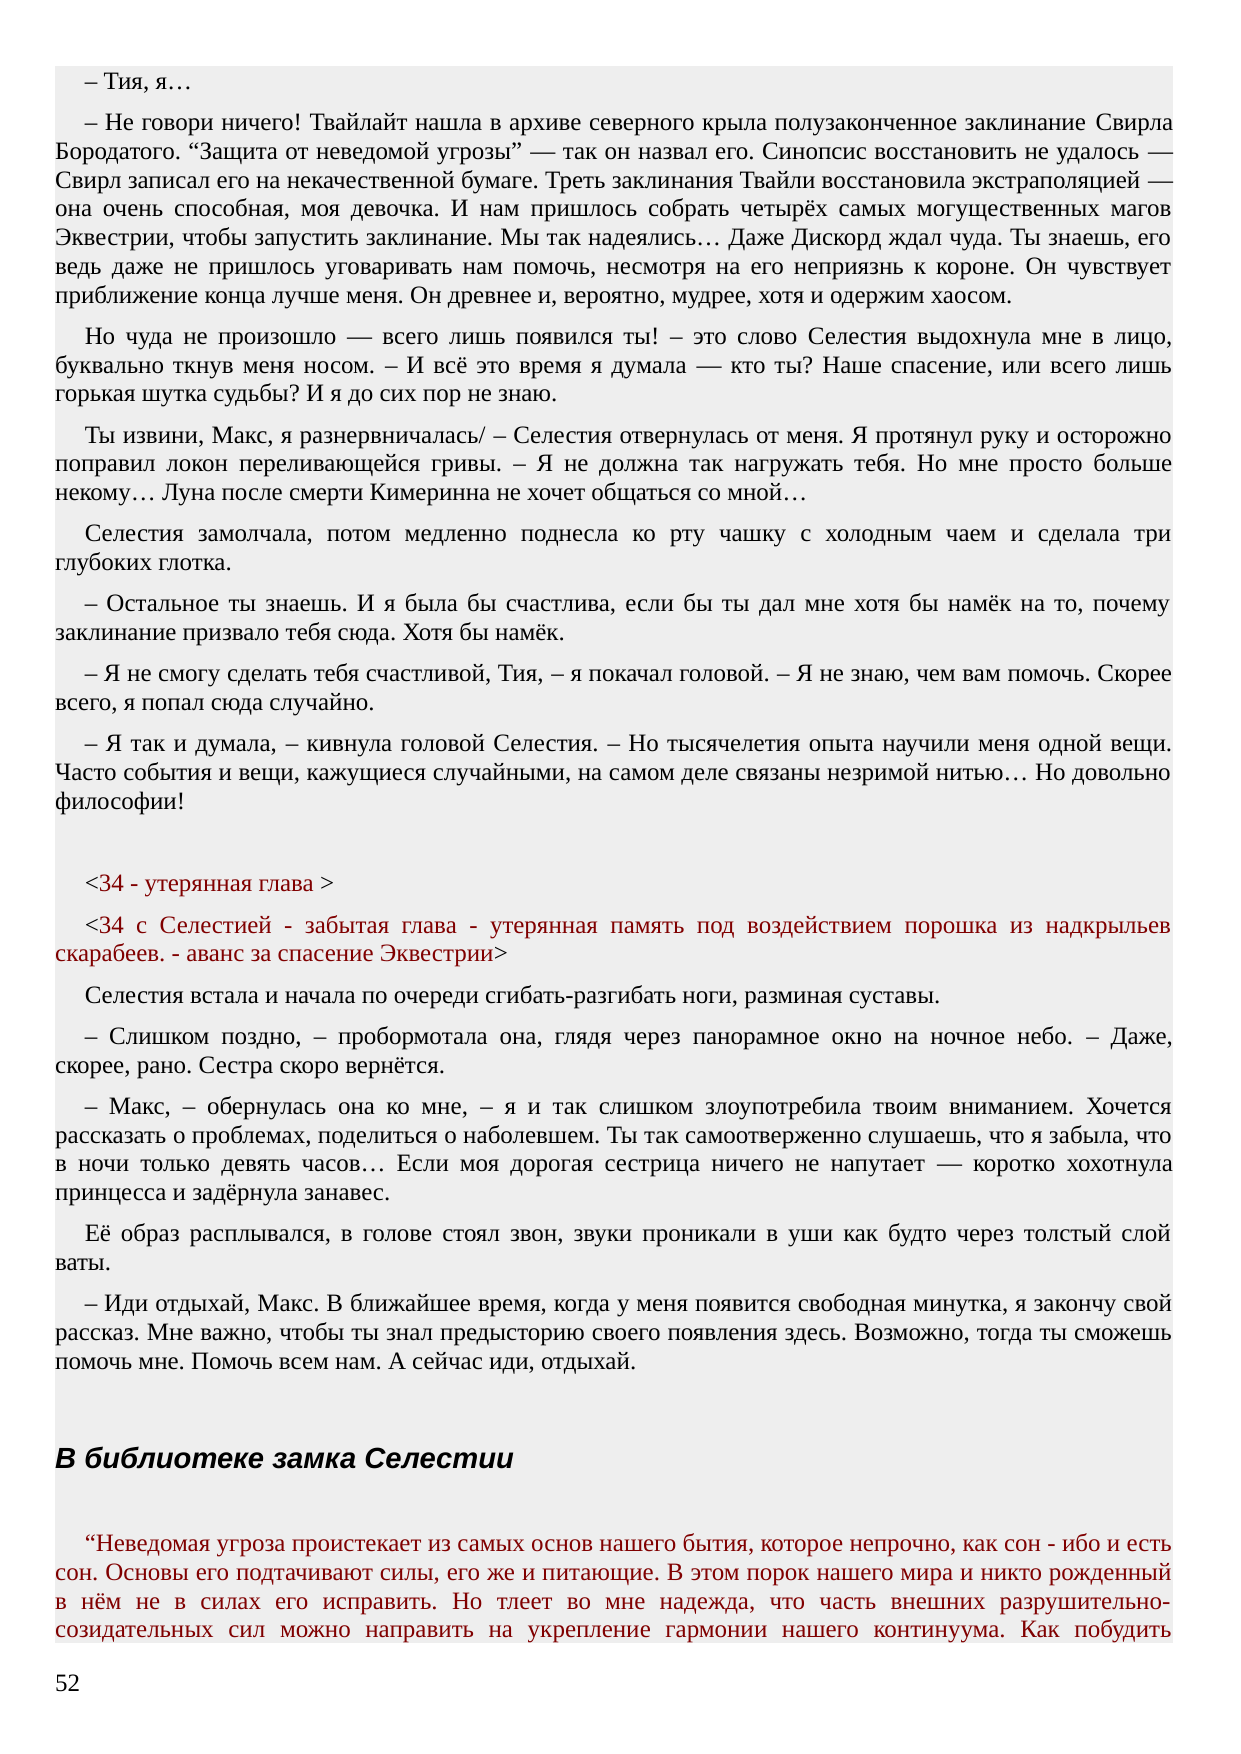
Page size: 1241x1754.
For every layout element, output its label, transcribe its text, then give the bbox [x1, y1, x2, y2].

text – Я не смогу сделать тебя счастливой, Тия, – я покачал головой. – Я не знаю, чем вам помочь. Скорее всего, я попал сюда случайно. [55, 658, 1173, 716]
text – Слишком поздно, – пробормотала она, глядя через панорамное окно на ночное небо. – Даже, скорее, рано. Сестра скоро вернётся. [55, 1021, 1173, 1078]
text – Остальное ты знаешь. И я была бы счастлива, если бы ты дал мне хотя бы намёк на то, почему заклинание призвало тебя сюда. Хотя бы намёк. [55, 588, 1173, 646]
text – Не говори ничего! Твайлайт нашла в архиве северного крыла полузаконченное заклинание Cвирла Бородатого. “Защита от неведомой угрозы” — так он назвал его. Синопсис восстановить не удалось — Свирл записал его на некачественной бумаге. Треть заклинания Твайли восстановила экстраполяцией — она очень способная, моя девочка. И нам пришлось собрать четырёх самых могущественных магов Эквестрии, чтобы запустить заклинание. Мы так надеялись… Даже Дискорд ждал чуда. Ты знаешь, его ведь даже не пришлось уговаривать нам помочь, несмотря на его неприязнь к короне. Он чувствует приближение конца лучше меня. Он древнее и, вероятно, мудрее, хотя и одержим хаосом. [55, 107, 1173, 308]
text Селестия замолчала, потом медленно поднесла ко рту чашку с холодным чаем и сделала три глубоких глотка. [55, 518, 1173, 576]
text – Тия, я… [55, 66, 1173, 95]
text – Макс, – обернулась она ко мне, – я и так слишком злоупотребила твоим вниманием. Хочется рассказать о проблемах, поделиться о наболевшем. Ты так самоотверженно слушаешь, что я забыла, что в ночи только девять часов… Если моя дорогая сестрица ничего не напутает — коротко хохотнула принцесса и задёрнула занавес. [55, 1091, 1173, 1206]
text <34 - утерянная глава > [55, 868, 1173, 897]
text <34 с Селестией - забытая глава - утерянная память под воздействием порошка из надкрыльев скарабеев. - аванс за спасение Эквестрии> [55, 910, 1173, 967]
text – Иди отдыхай, Макс. В ближайшее время, когда у меня появится свободная минутка, я закончу свой рассказ. Мне важно, чтобы ты знал предысторию своего появления здесь. Возможно, тогда ты сможешь помочь мне. Помочь всем нам. А сейчас иди, отдыхай. [55, 1288, 1173, 1375]
text Её образ расплывался, в голове стоял звон, звуки проникали в уши как будто через толстый слой ваты. [55, 1218, 1173, 1276]
subtitle В библиотеке замка Селестии [55, 1441, 1173, 1474]
text “Неведомая угроза проистекает из самых основ нашего бытия, которое непрочно, как сон - ибо и есть сон. Основы его подтачивают силы, его же и питающие. В этом порок нашего мира и никто рожденный в нём не в силах его исправить. Но тлеет во мне надежда, что часть внешних разрушительно-созидательных сил можно направить на укрепление гармонии нашего континуума. Как побудить [55, 1528, 1173, 1643]
text Селестия встала и начала по очереди сгибать-разгибать ноги, разминая суставы. [55, 980, 1173, 1008]
text Но чуда не произошло — всего лишь появился ты! – это слово Селестия выдохнула мне в лицо, буквально ткнув меня носом. – И всё это время я думала — кто ты? Наше спасение, или всего лишь горькая шутка судьбы? И я до сих пор не знаю. [55, 321, 1173, 407]
text – Я так и думала, – кивнула головой Селестия. – Но тысячелетия опыта научили меня одной вещи. Часто события и вещи, кажущиеся случайными, на самом деле связаны незримой нитью… Но довольно философии! [55, 728, 1173, 815]
text Ты извини, Макс, я разнервничалась/ – Селестия отвернулась от меня. Я протянул руку и осторожно поправил локон переливающейся гривы. – Я не должна так нагружать тебя. Но мне просто больше некому… Луна после смерти Кимеринна не хочет общаться со мной… [55, 420, 1173, 506]
